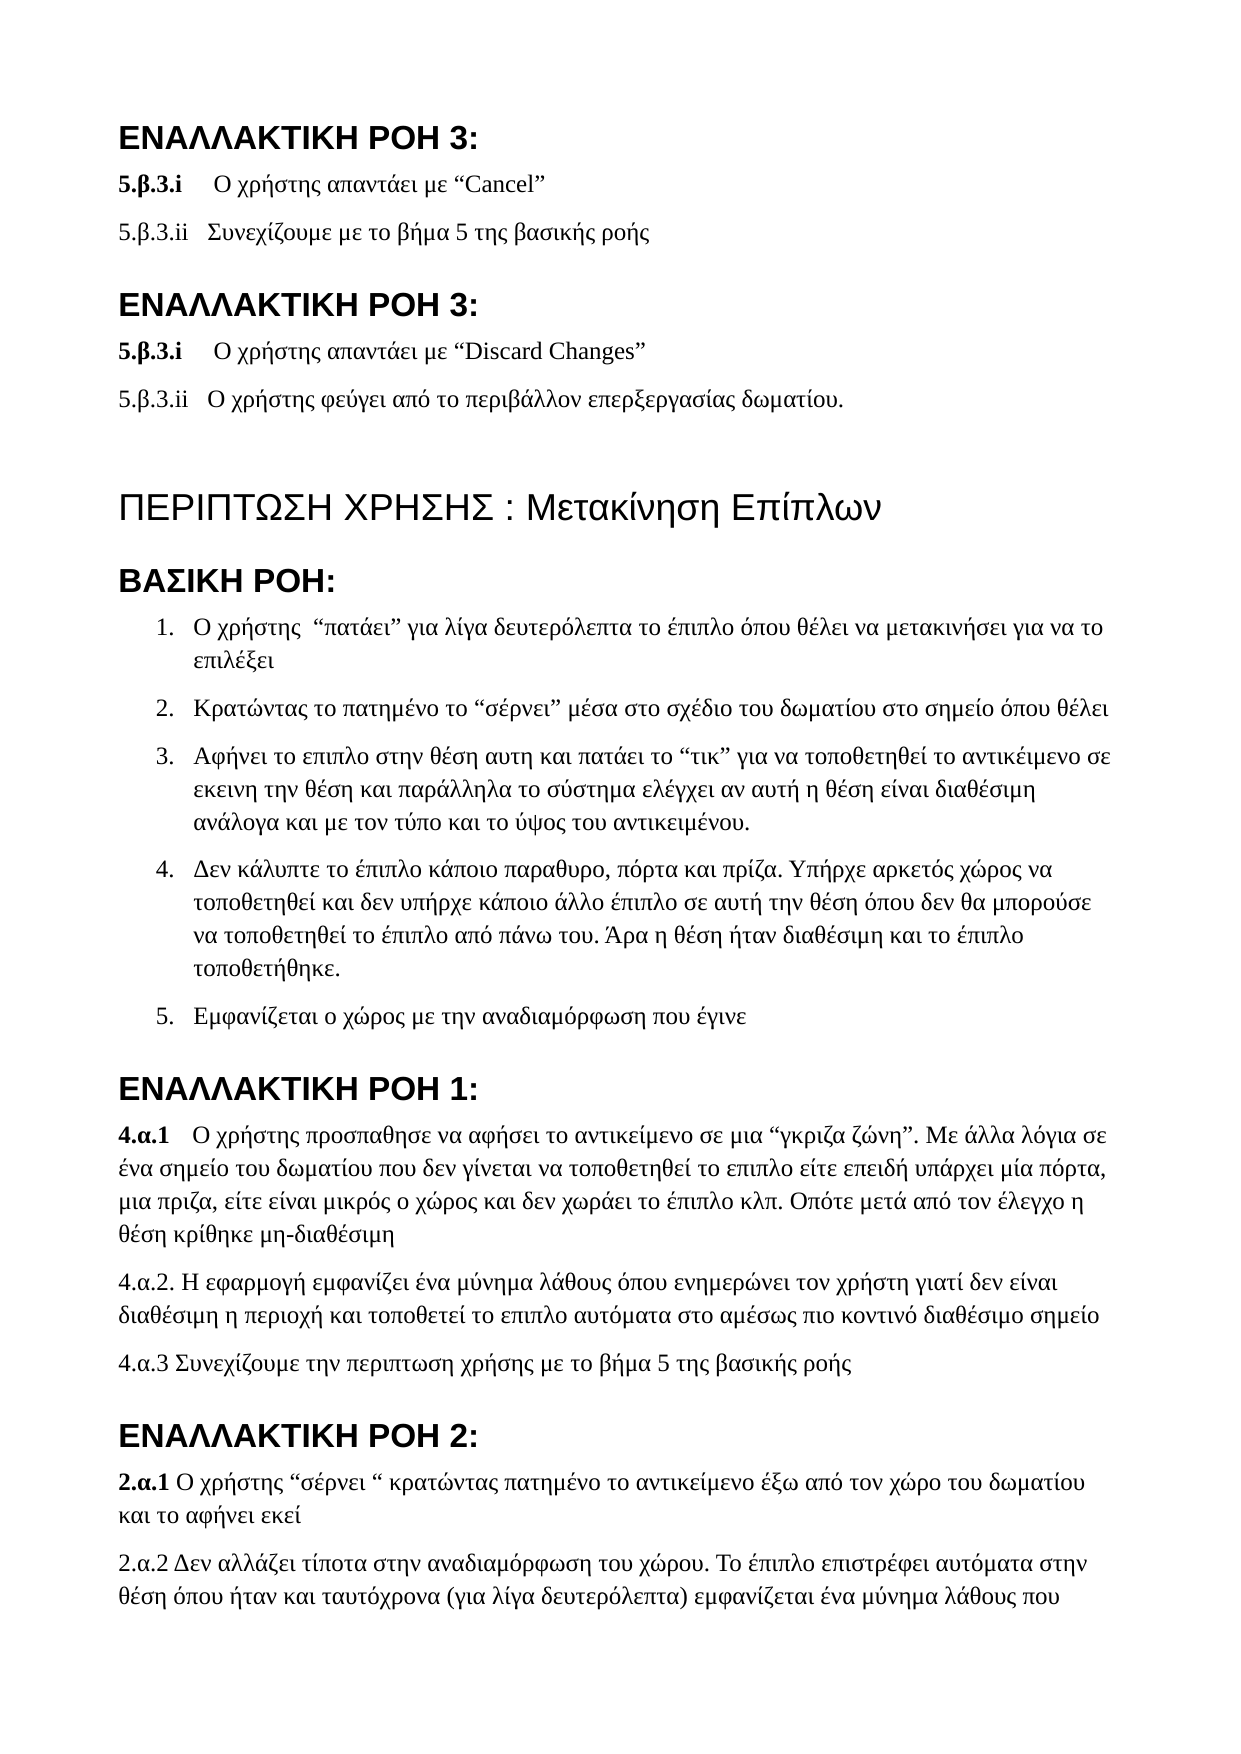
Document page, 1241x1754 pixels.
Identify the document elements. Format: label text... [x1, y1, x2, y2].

subtitle ΒΑΣΙΚΗ ΡΟΗ: [118, 562, 1122, 600]
text 5.β.3.ii Συνεχίζουμε με το βήμα 5 της βασικής ροής [118, 217, 1122, 245]
text 4.α.3 Συνεχίζουμε την περιπτωση χρήσης με το βήμα 5 της βασικής ροής [118, 1348, 1122, 1376]
list Αφήνει το επιπλο στην θέση αυτη και πατάει το “τικ” για να τοποθετηθεί το αντικέιμενο σε εκεινη την θέση και παράλληλα το σύστημα ελέγχει αν αυτή η θέση είναι διαθέσιμη ανάλογα και με τον τύπο και το ύψος του αντικειμένου. [156, 741, 1122, 836]
subtitle ΕΝΑΛΛΑΚΤΙΚΗ ΡΟΗ 3: [118, 118, 1122, 157]
subtitle ΕΝΑΛΛΑΚΤΙΚΗ ΡΟΗ 3: [118, 285, 1122, 323]
list Δεν κάλυπτε το έπιπλο κάποιο παραθυρο, πόρτα και πρίζα. Υπήρχε αρκετός χώρος να τοποθετηθεί και δεν υπήρχε κάποιο άλλο έπιπλο σε αυτή την θέση όπου δεν θα μπορούσε να τοποθετηθεί το έπιπλο από πάνω του. Άρα η θέση ήταν διαθέσιμη και το έπιπλο τοποθετήθηκε. [156, 854, 1122, 982]
list Εμφανίζεται ο χώρος με την αναδιαμόρφωση που έγινε [156, 1001, 1122, 1030]
text 2.α.1 Ο χρήστης “σέρνει “ κρατώντας πατημένο το αντικείμενο έξω από τον χώρο του δωματίου και το αφήνει εκεί [118, 1467, 1122, 1529]
text 5.β.3.ii Ο χρήστης φεύγει από το περιβάλλον επερξεργασίας δωματίου. [118, 384, 1122, 412]
text 4.α.1 Ο χρήστης προσπαθησε να αφήσει το αντικείμενο σε μια “γκριζα ζώνη”. Με άλλα λόγια σε ένα σημείο του δωματίου που δεν γίνεται να τοποθετηθεί το επιπλο είτε επειδή υπάρχει μία πόρτα, μια πριζα, είτε είναι μικρός ο χώρος και δεν χωράει το έπιπλο κλπ. Οπότε μετά από τον έλεγχο η θέση κρίθηκε μη-διαθέσιμη [118, 1120, 1122, 1248]
text 2.α.2 Δεν αλλάζει τίποτα στην αναδιαμόρφωση του χώρου. Το έπιπλο επιστρέφει αυτόματα στην θέση όπου ήταν και ταυτόχρονα (για λίγα δευτερόλεπτα) εμφανίζεται ένα μύνημα λάθους που [118, 1548, 1122, 1609]
text 4.α.2. Η εφαρμογή εμφανίζει ένα μύνημα λάθους όπου ενημερώνει τον χρήστη γιατί δεν είναι διαθέσιμη η περιοχή και τοποθετεί το επιπλο αυτόματα στο αμέσως πιο κοντινό διαθέσιμο σημείο [118, 1267, 1122, 1329]
subtitle ΕΝΑΛΛΑΚΤΙΚΗ ΡΟΗ 1: [118, 1069, 1122, 1108]
subtitle ΕΝΑΛΛΑΚΤΙΚΗ ΡΟΗ 2: [118, 1416, 1122, 1454]
text 5.β.3.i Ο χρήστης απαντάει με “Discard Changes” [118, 336, 1122, 365]
list Κρατώντας το πατημένο το “σέρνει” μέσα στο σχέδιο του δωματίου στο σημείο όπου θέλει [156, 693, 1122, 722]
subtitle ΠΕΡΙΠΤΩΣΗ ΧΡΗΣΗΣ : Μετακίνηση Επίπλων [118, 485, 1122, 528]
text 5.β.3.i Ο χρήστης απαντάει με “Cancel” [118, 169, 1122, 198]
list Ο χρήστης “πατάει” για λίγα δευτερόλεπτα το έπιπλο όπου θέλει να μετακινήσει για να το επιλέξει [156, 612, 1122, 674]
